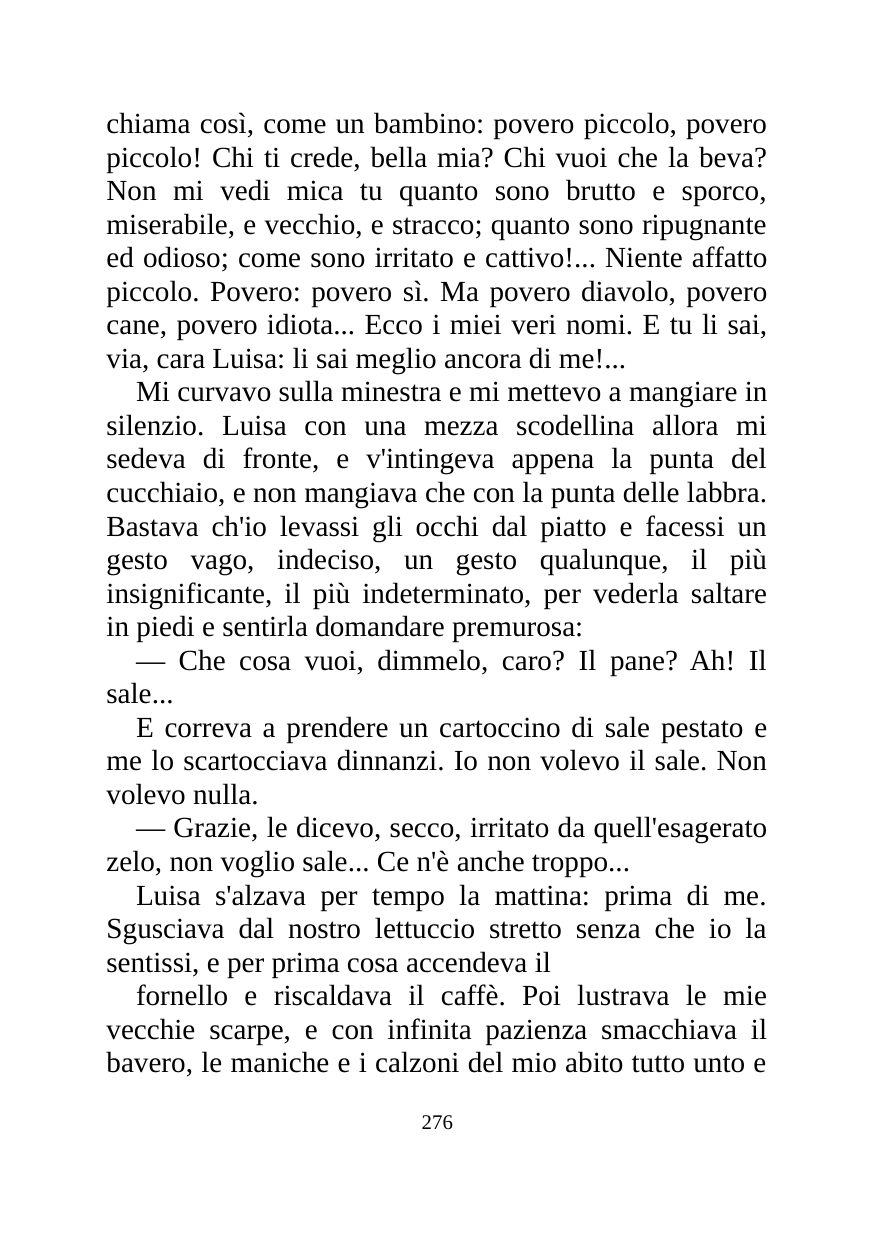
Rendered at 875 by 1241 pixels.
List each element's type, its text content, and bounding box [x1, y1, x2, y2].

text Mi curvavo sulla minestra e mi mettevo a mangiare in silenzio. Luisa con una mezza scodellina allora mi sedeva di fronte, e v'intingeva appena la punta del cucchiaio, e non mangiava che con la punta delle labbra. Bastava ch'io levassi gli occhi dal piatto e facessi un gesto vago, indeciso, un gesto qualunque, il più insignificante, il più indeterminato, per vederla saltare in piedi e sentirla domandare premurosa: [106, 374, 768, 643]
text — Che cosa vuoi, dimmelo, caro? Il pane? Ah! Il sale... [106, 643, 768, 710]
text E correva a prendere un cartoccino di sale pestato e me lo scartocciava dinnanzi. Io non volevo il sale. Non volevo nulla. [106, 710, 768, 811]
text fornello e riscaldava il caffè. Poi lustrava le mie vecchie scarpe, e con infinita pazienza smacchiava il bavero, le maniche e i calzoni del mio abito tutto unto e [106, 978, 768, 1079]
text — Grazie, le dicevo, secco, irritato da quell'esagerato zelo, non voglio sale... Ce n'è anche troppo... [106, 811, 768, 878]
text chiama così, come un bambino: povero piccolo, povero piccolo! Chi ti crede, bella mia? Chi vuoi che la beva? Non mi vedi mica tu quanto sono brutto e sporco, miserabile, e vecchio, e stracco; quanto sono ripugnante ed odioso; come sono irritato e cattivo!... Niente affatto piccolo. Povero: povero sì. Ma povero diavolo, povero cane, povero idiota... Ecco i miei veri nomi. E tu li sai, via, cara Luisa: li sai meglio ancora di me!... [106, 106, 768, 374]
text Luisa s'alzava per tempo la mattina: prima di me. Sgusciava dal nostro lettuccio stretto senza che io la sentissi, e per prima cosa accendeva il [106, 878, 768, 978]
